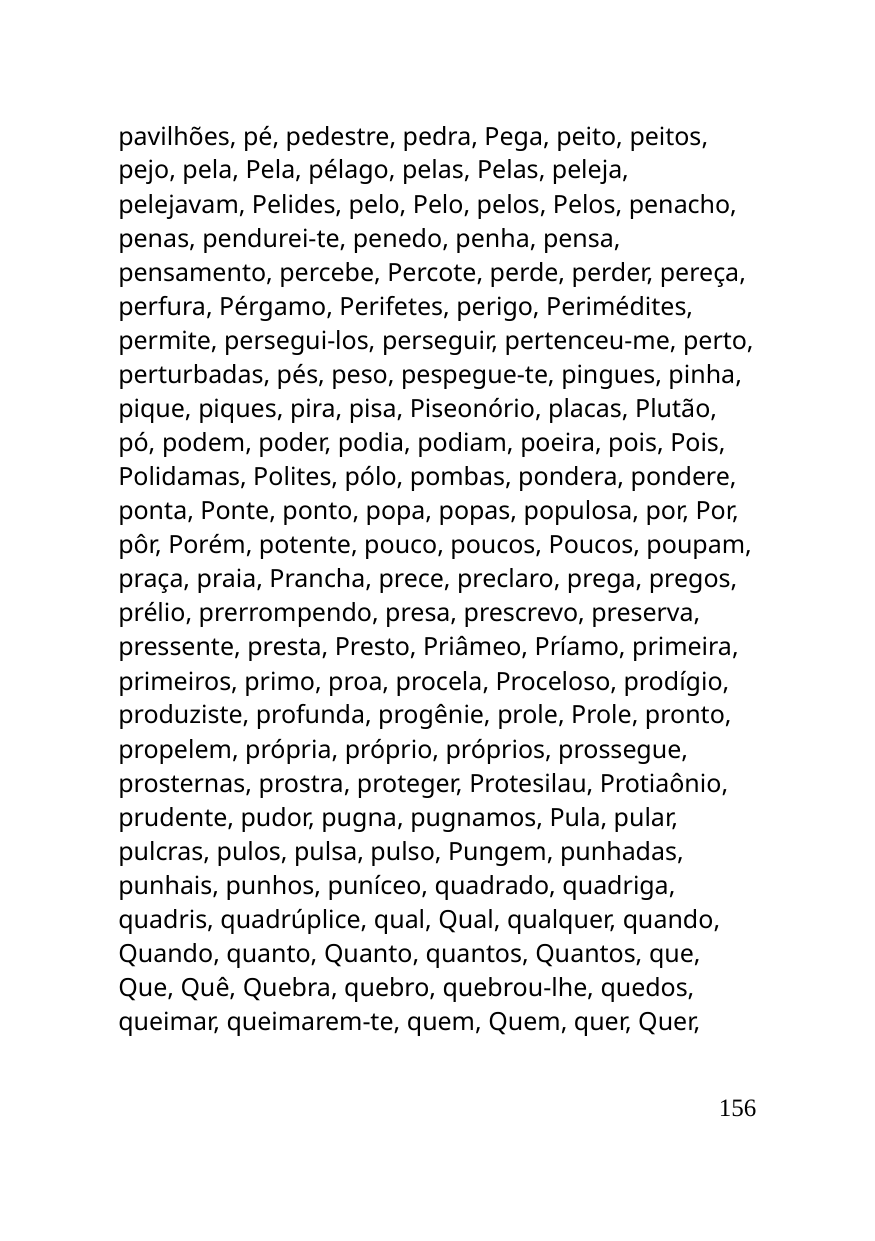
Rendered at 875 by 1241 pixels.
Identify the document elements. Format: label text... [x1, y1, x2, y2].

text pavilhões, pé, pedestre, pedra, Pega, peito, peitos, pejo, pela, Pela, pélago, pelas, Pelas, peleja, pelejavam, Pelides, pelo, Pelo, pelos, Pelos, penacho, penas, pendurei-te, penedo, penha, pensa, pensamento, percebe, Percote, perde, perder, pereça, perfura, Pérgamo, Perifetes, perigo, Perimédites, permite, persegui-los, perseguir, pertenceu-me, perto, perturbadas, pés, peso, pespegue-te, pingues, pinha, pique, piques, pira, pisa, Piseonório, placas, Plutão, pó, podem, poder, podia, podiam, poeira, pois, Pois, Polidamas, Polites, pólo, pombas, pondera, pondere, ponta, Ponte, ponto, popa, popas, populosa, por, Por, pôr, Porém, potente, pouco, poucos, Poucos, poupam, praça, praia, Prancha, prece, preclaro, prega, pregos, prélio, prerrompendo, presa, prescrevo, preserva, pressente, presta, Presto, Priâmeo, Príamo, primeira, primeiros, primo, proa, procela, Proceloso, prodígio, produziste, profunda, progênie, prole, Prole, pronto, propelem, própria, próprio, próprios, prossegue, prosternas, prostra, proteger, Protesilau, Protiaônio, prudente, pudor, pugna, pugnamos, Pula, pular, pulcras, pulos, pulsa, pulso, Pungem, punhadas, punhais, punhos, puníceo, quadrado, quadriga, quadris, quadrúplice, qual, Qual, qualquer, quando, Quando, quanto, Quanto, quantos, Quantos, que, Que, Quê, Quebra, quebro, quebrou-lhe, quedos, queimar, queimarem-te, quem, Quem, quer, Quer, [118, 118, 756, 1038]
